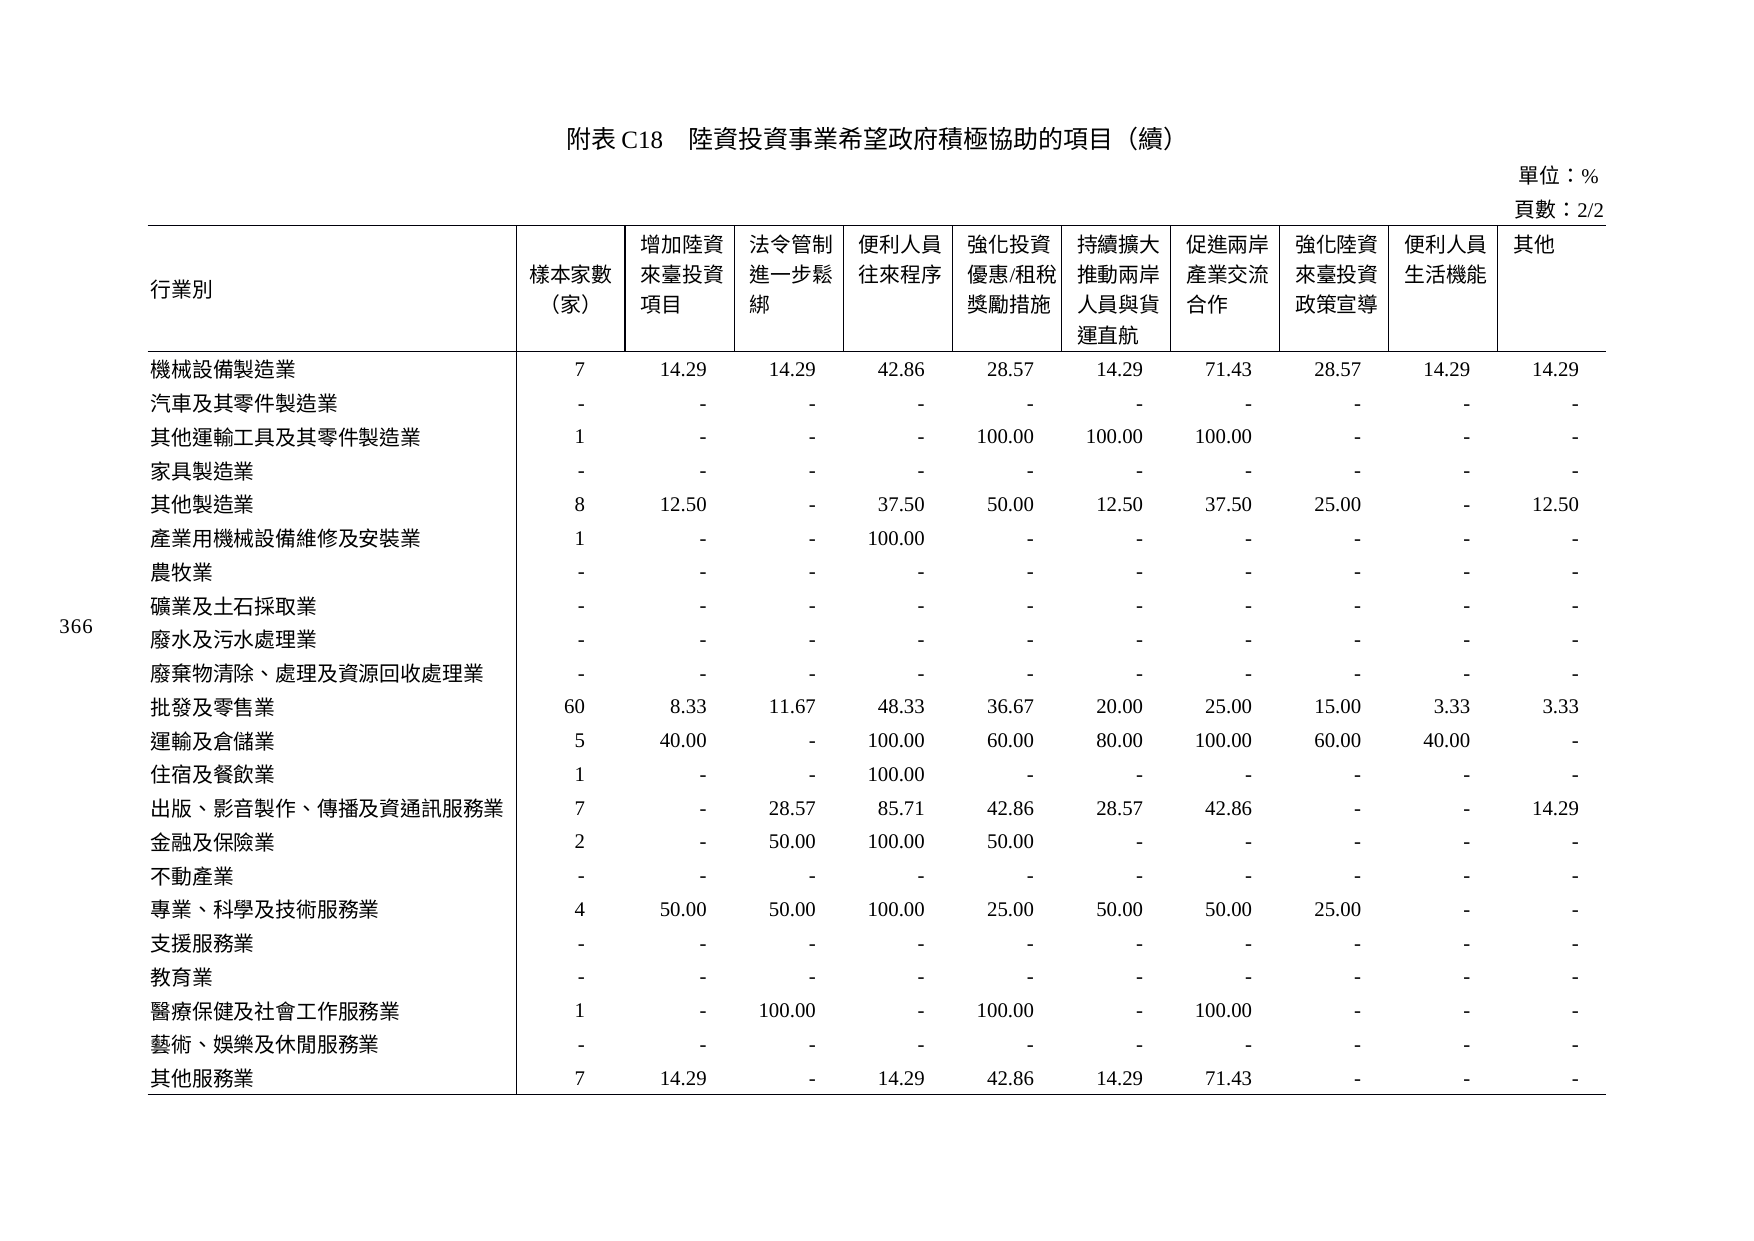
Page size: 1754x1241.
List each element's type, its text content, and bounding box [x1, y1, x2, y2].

table_cell 85.71 [843, 791, 952, 824]
table_cell 5 [517, 723, 625, 757]
table_cell 71.43 [1171, 352, 1279, 386]
table_cell - [952, 757, 1061, 791]
table_cell 增加陸資來臺投資項目 [626, 226, 734, 351]
table_cell 不動產業 [148, 858, 516, 892]
table_cell - [625, 959, 734, 993]
table_cell - [843, 993, 952, 1027]
table_cell 強化投資優惠/租稅獎勵措施 [953, 226, 1061, 351]
table_cell - [1280, 926, 1389, 959]
table_cell - [1061, 554, 1171, 588]
table_cell 2 [517, 824, 625, 858]
table_cell - [952, 386, 1061, 419]
table_cell - [625, 993, 734, 1027]
table_cell - [625, 757, 734, 791]
table_cell - [1280, 1061, 1389, 1094]
table_cell 50.00 [1171, 892, 1279, 926]
table_cell - [1171, 622, 1279, 656]
table_cell - [1389, 757, 1498, 791]
table_cell 25.00 [1171, 689, 1279, 723]
table_cell 100.00 [843, 824, 952, 858]
table_cell - [734, 386, 843, 419]
table_cell - [1498, 622, 1606, 656]
table_cell - [843, 1027, 952, 1061]
table_cell - [734, 858, 843, 892]
table_cell - [1389, 1027, 1498, 1061]
table_cell - [734, 521, 843, 554]
table_cell - [1171, 656, 1279, 689]
table_cell 樣本家數（家） [517, 226, 624, 351]
table_cell - [1389, 419, 1498, 453]
table_cell - [1171, 757, 1279, 791]
table_cell - [625, 824, 734, 858]
table_cell 便利人員生活機能 [1389, 226, 1497, 351]
table_cell - [1171, 1027, 1279, 1061]
table_cell - [517, 858, 625, 892]
table_cell - [517, 554, 625, 588]
table_cell - [1389, 554, 1498, 588]
table_cell 14.29 [1061, 1061, 1171, 1094]
table_cell 廢水及污水處理業 [148, 622, 516, 656]
table_cell 3.33 [1389, 689, 1498, 723]
table_cell 運輸及倉儲業 [148, 723, 516, 757]
table_cell 機械設備製造業 [148, 352, 516, 386]
table_cell 28.57 [952, 352, 1061, 386]
table_cell - [1280, 959, 1389, 993]
table_cell 14.29 [1389, 352, 1498, 386]
table_cell 4 [517, 892, 625, 926]
table_cell - [843, 419, 952, 453]
table_cell - [1061, 959, 1171, 993]
table_cell 行業別 [148, 226, 516, 351]
table_cell 42.86 [843, 352, 952, 386]
table_cell 11.67 [734, 689, 843, 723]
table_cell - [734, 453, 843, 487]
table_cell 14.29 [1061, 352, 1171, 386]
table_cell 農牧業 [148, 554, 516, 588]
table_cell 其他製造業 [148, 487, 516, 521]
table_cell - [843, 386, 952, 419]
table_cell - [1498, 1027, 1606, 1061]
table_cell - [517, 453, 625, 487]
table_cell - [1498, 892, 1606, 926]
table_header 附表C18 陸資投資事業希望政府積極協助的項目（續） [148, 118, 1606, 158]
table_cell - [843, 622, 952, 656]
table_cell - [1498, 723, 1606, 757]
table_cell - [1171, 453, 1279, 487]
table_cell 36.67 [952, 689, 1061, 723]
table_cell 100.00 [952, 993, 1061, 1027]
table_cell 頁數：2/2 [148, 192, 1606, 225]
table_cell 14.29 [625, 352, 734, 386]
table_cell 持續擴大推動兩岸人員與貨運直航 [1062, 226, 1170, 351]
table_cell 7 [517, 352, 625, 386]
table_cell 7 [517, 1061, 625, 1094]
table_cell - [1498, 386, 1606, 419]
table_cell - [1061, 521, 1171, 554]
table_cell - [1389, 521, 1498, 554]
table_cell - [1389, 824, 1498, 858]
table_cell 20.00 [1061, 689, 1171, 723]
table_cell 其他 [1498, 226, 1606, 351]
table_cell 25.00 [1280, 487, 1389, 521]
table_cell - [625, 521, 734, 554]
table_cell - [517, 959, 625, 993]
table_cell - [1389, 386, 1498, 419]
table_cell - [734, 723, 843, 757]
table_cell - [517, 386, 625, 419]
table_cell - [1280, 588, 1389, 622]
table_cell - [952, 926, 1061, 959]
table_cell 強化陸資來臺投資政策宣導 [1280, 226, 1388, 351]
table_cell 50.00 [952, 487, 1061, 521]
table_cell 100.00 [1171, 419, 1279, 453]
table_cell - [952, 453, 1061, 487]
table_cell - [1061, 1027, 1171, 1061]
table_cell 7 [517, 791, 625, 824]
table_cell 100.00 [1171, 723, 1279, 757]
table_cell - [1061, 858, 1171, 892]
table_cell 50.00 [1061, 892, 1171, 926]
table_cell - [734, 656, 843, 689]
table_cell 80.00 [1061, 723, 1171, 757]
table_cell - [1498, 453, 1606, 487]
table_cell - [517, 622, 625, 656]
table_cell 14.29 [1498, 791, 1606, 824]
table_cell - [1280, 1027, 1389, 1061]
table_cell 50.00 [734, 892, 843, 926]
table_cell 48.33 [843, 689, 952, 723]
table_cell 便利人員往來程序 [844, 226, 952, 351]
table_cell 14.29 [734, 352, 843, 386]
table_cell 40.00 [1389, 723, 1498, 757]
table_cell - [843, 656, 952, 689]
table_cell - [517, 656, 625, 689]
table_cell - [1498, 588, 1606, 622]
table_cell - [1171, 554, 1279, 588]
table_cell - [734, 554, 843, 588]
table_cell 37.50 [843, 487, 952, 521]
table_cell - [625, 858, 734, 892]
table_cell 14.29 [843, 1061, 952, 1094]
table_cell - [952, 656, 1061, 689]
table_cell - [1498, 1061, 1606, 1094]
table_cell - [1171, 588, 1279, 622]
table_cell 醫療保健及社會工作服務業 [148, 993, 516, 1027]
table_cell - [1498, 858, 1606, 892]
table_cell - [1280, 824, 1389, 858]
table_cell - [1280, 656, 1389, 689]
table_cell 50.00 [625, 892, 734, 926]
table_cell - [843, 554, 952, 588]
table_cell - [1498, 993, 1606, 1027]
table_cell - [517, 1027, 625, 1061]
table_cell - [625, 453, 734, 487]
table_cell - [1280, 757, 1389, 791]
table_cell - [625, 622, 734, 656]
table_cell - [1498, 521, 1606, 554]
table_cell - [952, 1027, 1061, 1061]
table_cell - [952, 554, 1061, 588]
table_cell - [1280, 419, 1389, 453]
table_cell 出版、影音製作、傳播及資通訊服務業 [148, 791, 516, 824]
table_cell - [843, 926, 952, 959]
table_cell - [734, 588, 843, 622]
table_cell - [734, 419, 843, 453]
table_cell 100.00 [843, 892, 952, 926]
table_cell - [1061, 824, 1171, 858]
table_cell - [843, 453, 952, 487]
table_cell - [843, 588, 952, 622]
table_cell - [1498, 656, 1606, 689]
table_cell - [625, 588, 734, 622]
table_cell - [734, 1061, 843, 1094]
table_cell - [1389, 892, 1498, 926]
table_cell 25.00 [952, 892, 1061, 926]
table_cell 專業、科學及技術服務業 [148, 892, 516, 926]
table_cell - [1498, 959, 1606, 993]
table_cell 100.00 [843, 723, 952, 757]
table_cell - [1171, 386, 1279, 419]
table_cell - [1061, 453, 1171, 487]
table_cell 28.57 [1280, 352, 1389, 386]
table_cell - [1389, 588, 1498, 622]
table_cell - [1389, 858, 1498, 892]
table_cell - [952, 959, 1061, 993]
table_cell 1 [517, 757, 625, 791]
table_cell - [1171, 521, 1279, 554]
table_cell - [1061, 757, 1171, 791]
table_cell 25.00 [1280, 892, 1389, 926]
table_cell 42.86 [952, 791, 1061, 824]
table_cell 汽車及其零件製造業 [148, 386, 516, 419]
table_cell 42.86 [1171, 791, 1279, 824]
table_cell 金融及保險業 [148, 824, 516, 858]
table_cell 法令管制進一步鬆綁 [735, 226, 843, 351]
table_cell 礦業及土石採取業 [148, 588, 516, 622]
table_cell - [1061, 622, 1171, 656]
table_cell - [1389, 926, 1498, 959]
table_cell 71.43 [1171, 1061, 1279, 1094]
table_cell - [1389, 791, 1498, 824]
table_cell 60 [517, 689, 625, 723]
table_cell - [1061, 386, 1171, 419]
table_cell 單位：% [148, 158, 1606, 192]
table_cell 產業用機械設備維修及安裝業 [148, 521, 516, 554]
table_cell - [734, 926, 843, 959]
table_cell 37.50 [1171, 487, 1279, 521]
table_cell - [952, 588, 1061, 622]
table_cell - [1280, 521, 1389, 554]
table_cell - [625, 419, 734, 453]
table_cell 8 [517, 487, 625, 521]
table_cell 其他運輸工具及其零件製造業 [148, 419, 516, 453]
table_cell - [1389, 993, 1498, 1027]
table_cell 8.33 [625, 689, 734, 723]
table_cell - [734, 959, 843, 993]
table_cell - [1280, 858, 1389, 892]
table_cell 家具製造業 [148, 453, 516, 487]
table_cell 42.86 [952, 1061, 1061, 1094]
table_cell - [734, 1027, 843, 1061]
table_cell - [1389, 622, 1498, 656]
table_cell 15.00 [1280, 689, 1389, 723]
table_cell - [625, 656, 734, 689]
table_cell 1 [517, 993, 625, 1027]
table_cell - [1498, 824, 1606, 858]
table_cell - [734, 757, 843, 791]
table_cell - [1389, 453, 1498, 487]
table_cell - [1498, 419, 1606, 453]
table_cell 促進兩岸產業交流合作 [1171, 226, 1279, 351]
table_cell 100.00 [843, 757, 952, 791]
table_cell - [843, 858, 952, 892]
table_cell 教育業 [148, 959, 516, 993]
table_cell - [1061, 656, 1171, 689]
table_cell 60.00 [1280, 723, 1389, 757]
table_cell - [1280, 791, 1389, 824]
table_cell - [1280, 993, 1389, 1027]
table_cell - [625, 791, 734, 824]
table_cell 12.50 [1498, 487, 1606, 521]
table_cell - [1171, 959, 1279, 993]
table_cell - [952, 858, 1061, 892]
table_cell 1 [517, 521, 625, 554]
table_cell - [1171, 824, 1279, 858]
table_cell 藝術、娛樂及休閒服務業 [148, 1027, 516, 1061]
table_cell - [1389, 487, 1498, 521]
table_cell 28.57 [734, 791, 843, 824]
table_cell 60.00 [952, 723, 1061, 757]
table_cell - [1389, 959, 1498, 993]
table_cell 14.29 [625, 1061, 734, 1094]
table_cell - [1280, 622, 1389, 656]
table_cell 1 [517, 419, 625, 453]
table_cell 其他服務業 [148, 1061, 516, 1094]
table_cell - [1498, 757, 1606, 791]
table_cell - [625, 386, 734, 419]
table_cell 12.50 [1061, 487, 1171, 521]
table_cell 12.50 [625, 487, 734, 521]
table_cell 廢棄物清除、處理及資源回收處理業 [148, 656, 516, 689]
table_cell 100.00 [1171, 993, 1279, 1027]
table_cell 40.00 [625, 723, 734, 757]
table_cell - [625, 1027, 734, 1061]
table_cell - [1061, 926, 1171, 959]
table_cell 14.29 [1498, 352, 1606, 386]
table_cell - [1389, 1061, 1498, 1094]
table_cell 批發及零售業 [148, 689, 516, 723]
table_cell - [1498, 926, 1606, 959]
table_cell - [952, 521, 1061, 554]
table_cell 100.00 [952, 419, 1061, 453]
table_cell - [734, 622, 843, 656]
table_cell - [625, 554, 734, 588]
table_cell - [1280, 386, 1389, 419]
table_cell 50.00 [734, 824, 843, 858]
table_cell - [1061, 588, 1171, 622]
table_cell 支援服務業 [148, 926, 516, 959]
table_cell - [517, 926, 625, 959]
table_cell - [952, 622, 1061, 656]
table_cell 3.33 [1498, 689, 1606, 723]
table_cell - [734, 487, 843, 521]
table_cell - [1171, 926, 1279, 959]
table_cell - [1280, 554, 1389, 588]
table_cell - [843, 959, 952, 993]
table_cell 28.57 [1061, 791, 1171, 824]
table_cell - [517, 588, 625, 622]
table_cell - [1280, 453, 1389, 487]
table_cell 100.00 [734, 993, 843, 1027]
table_cell 100.00 [1061, 419, 1171, 453]
table_cell 100.00 [843, 521, 952, 554]
table_cell 50.00 [952, 824, 1061, 858]
table_cell 住宿及餐飲業 [148, 757, 516, 791]
table_cell - [1171, 858, 1279, 892]
table_cell - [1061, 993, 1171, 1027]
table_cell - [1498, 554, 1606, 588]
table_cell - [625, 926, 734, 959]
table_cell - [1389, 656, 1498, 689]
